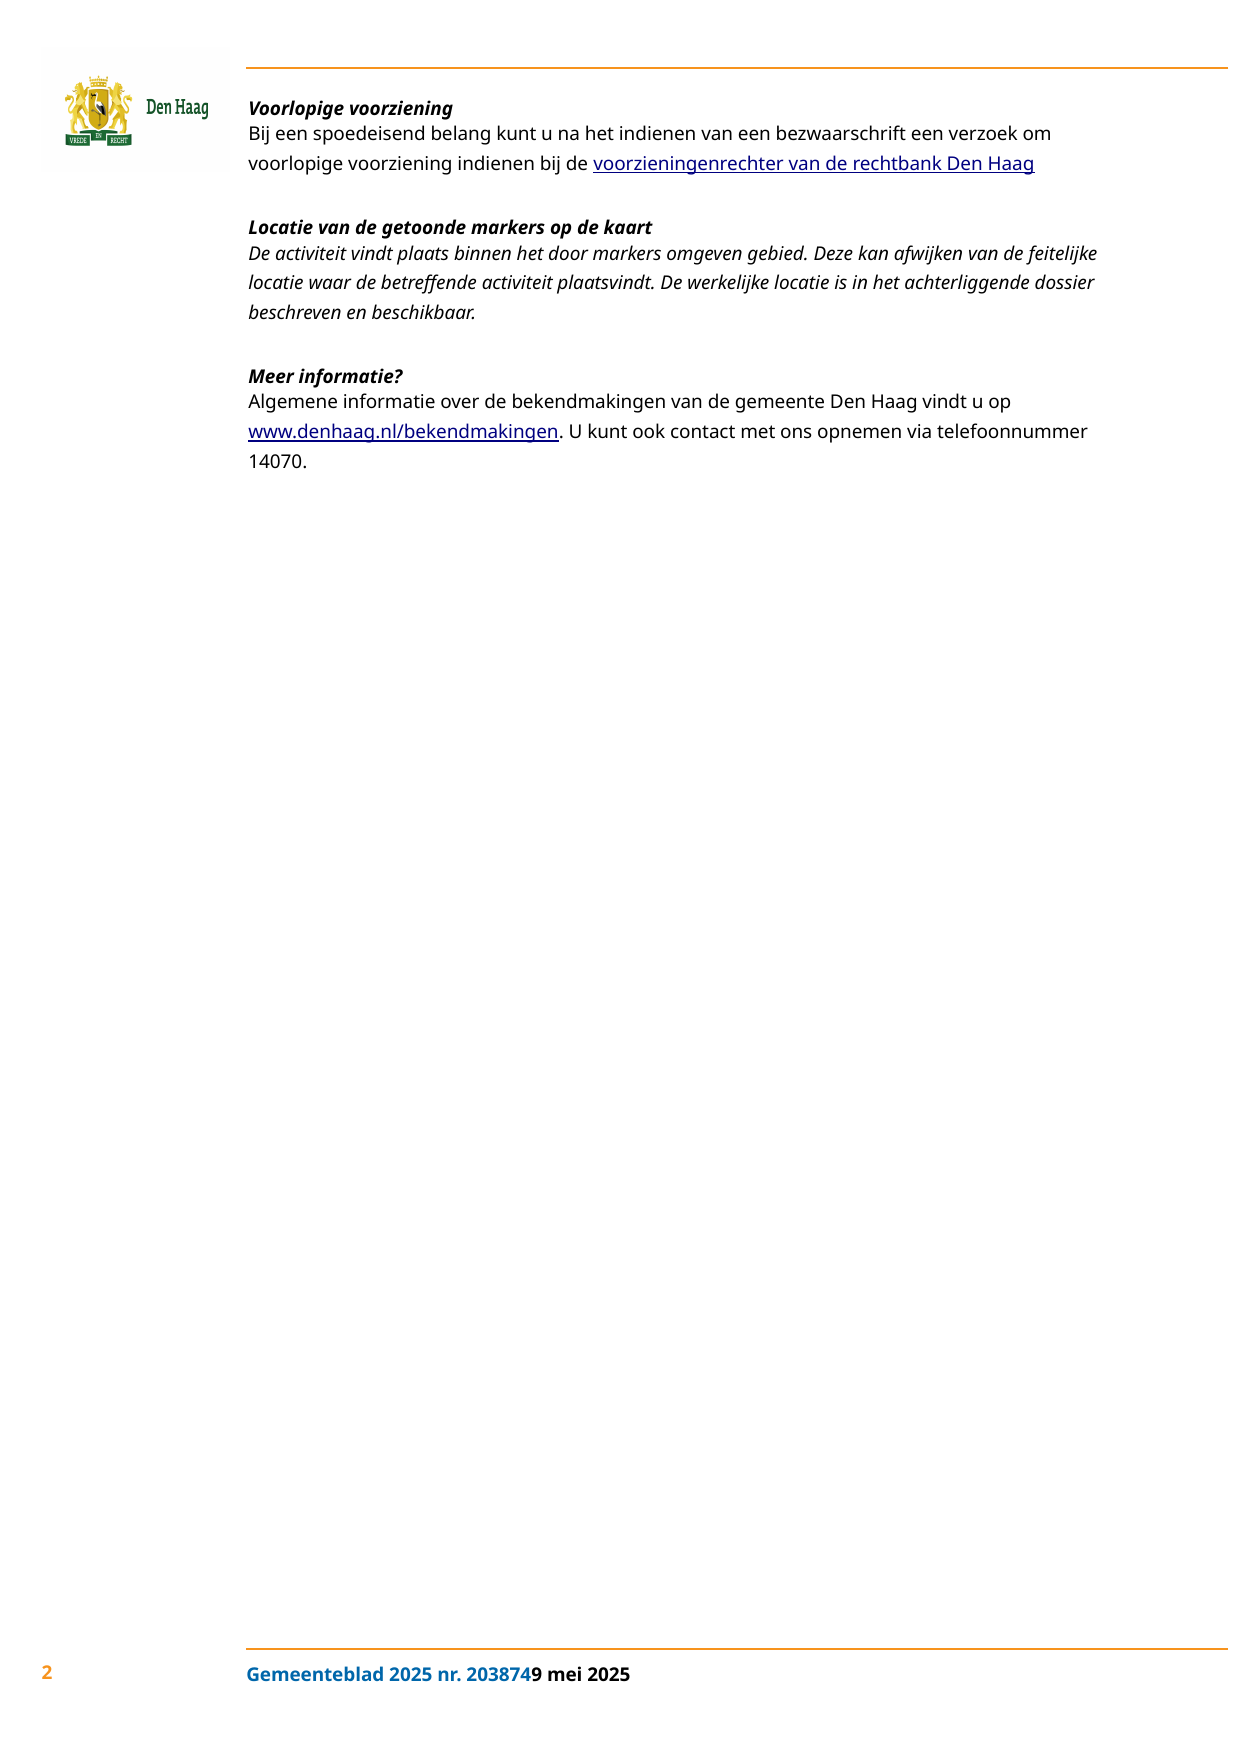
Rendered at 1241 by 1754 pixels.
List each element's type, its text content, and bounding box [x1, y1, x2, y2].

text Locatie van de getoonde markers op de kaart [248, 214, 1152, 240]
text Meer informatie? [248, 363, 1152, 389]
text Bij een spoedeisend belang kunt u na het indienen van een bezwaarschrift een verzoek om voorlopige voorziening indienen bij de voorzieningenrechter van de rechtbank Den Haag [248, 121, 1152, 176]
text Voorlopige voorziening [248, 95, 1152, 121]
picture [41, 47, 231, 172]
text Algemene informatie over de bekendmakingen van de gemeente Den Haag vindt u op www.denhaag.nl/bekendmakingen. U kunt ook contact met ons opnemen via telefoonnummer 14070. [248, 389, 1152, 473]
text De activiteit vindt plaats binnen het door markers omgeven gebied. Deze kan afwijken van de feitelijke locatie waar de betreffende activiteit plaatsvindt. De werkelijke locatie is in het achterliggende dossier beschreven en beschikbaar. [248, 240, 1152, 325]
